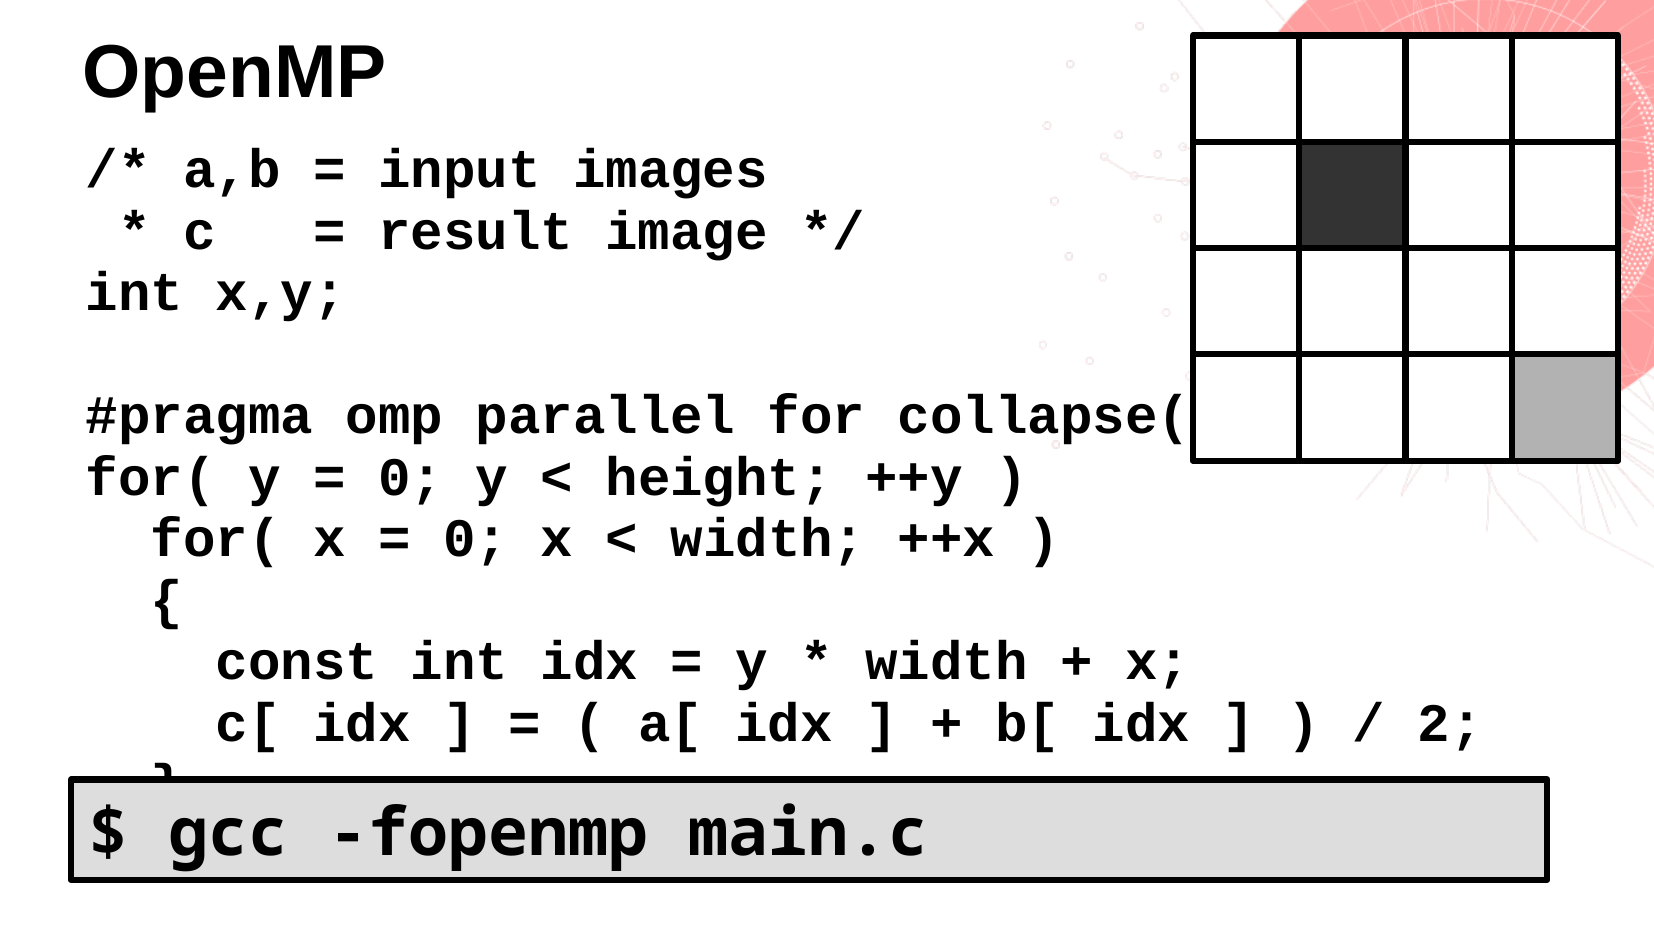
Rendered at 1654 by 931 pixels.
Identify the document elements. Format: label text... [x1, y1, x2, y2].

title OpenMP [82, 29, 1571, 114]
text_box [1192, 35, 1619, 461]
text_box /* a,b = input images * c = result image */ int x,y; #pragma omp parallel for collapse(2) for( y = 0; y < height; ++y ) for( x = 0; x < width; ++x ) { const int idx = y * width + x; c[ idx ] = ( a[ idx ] + b[ idx ] ) / 2; } [70, 135, 1498, 779]
text_box $ gcc -fopenmp main.c [70, 779, 1548, 880]
